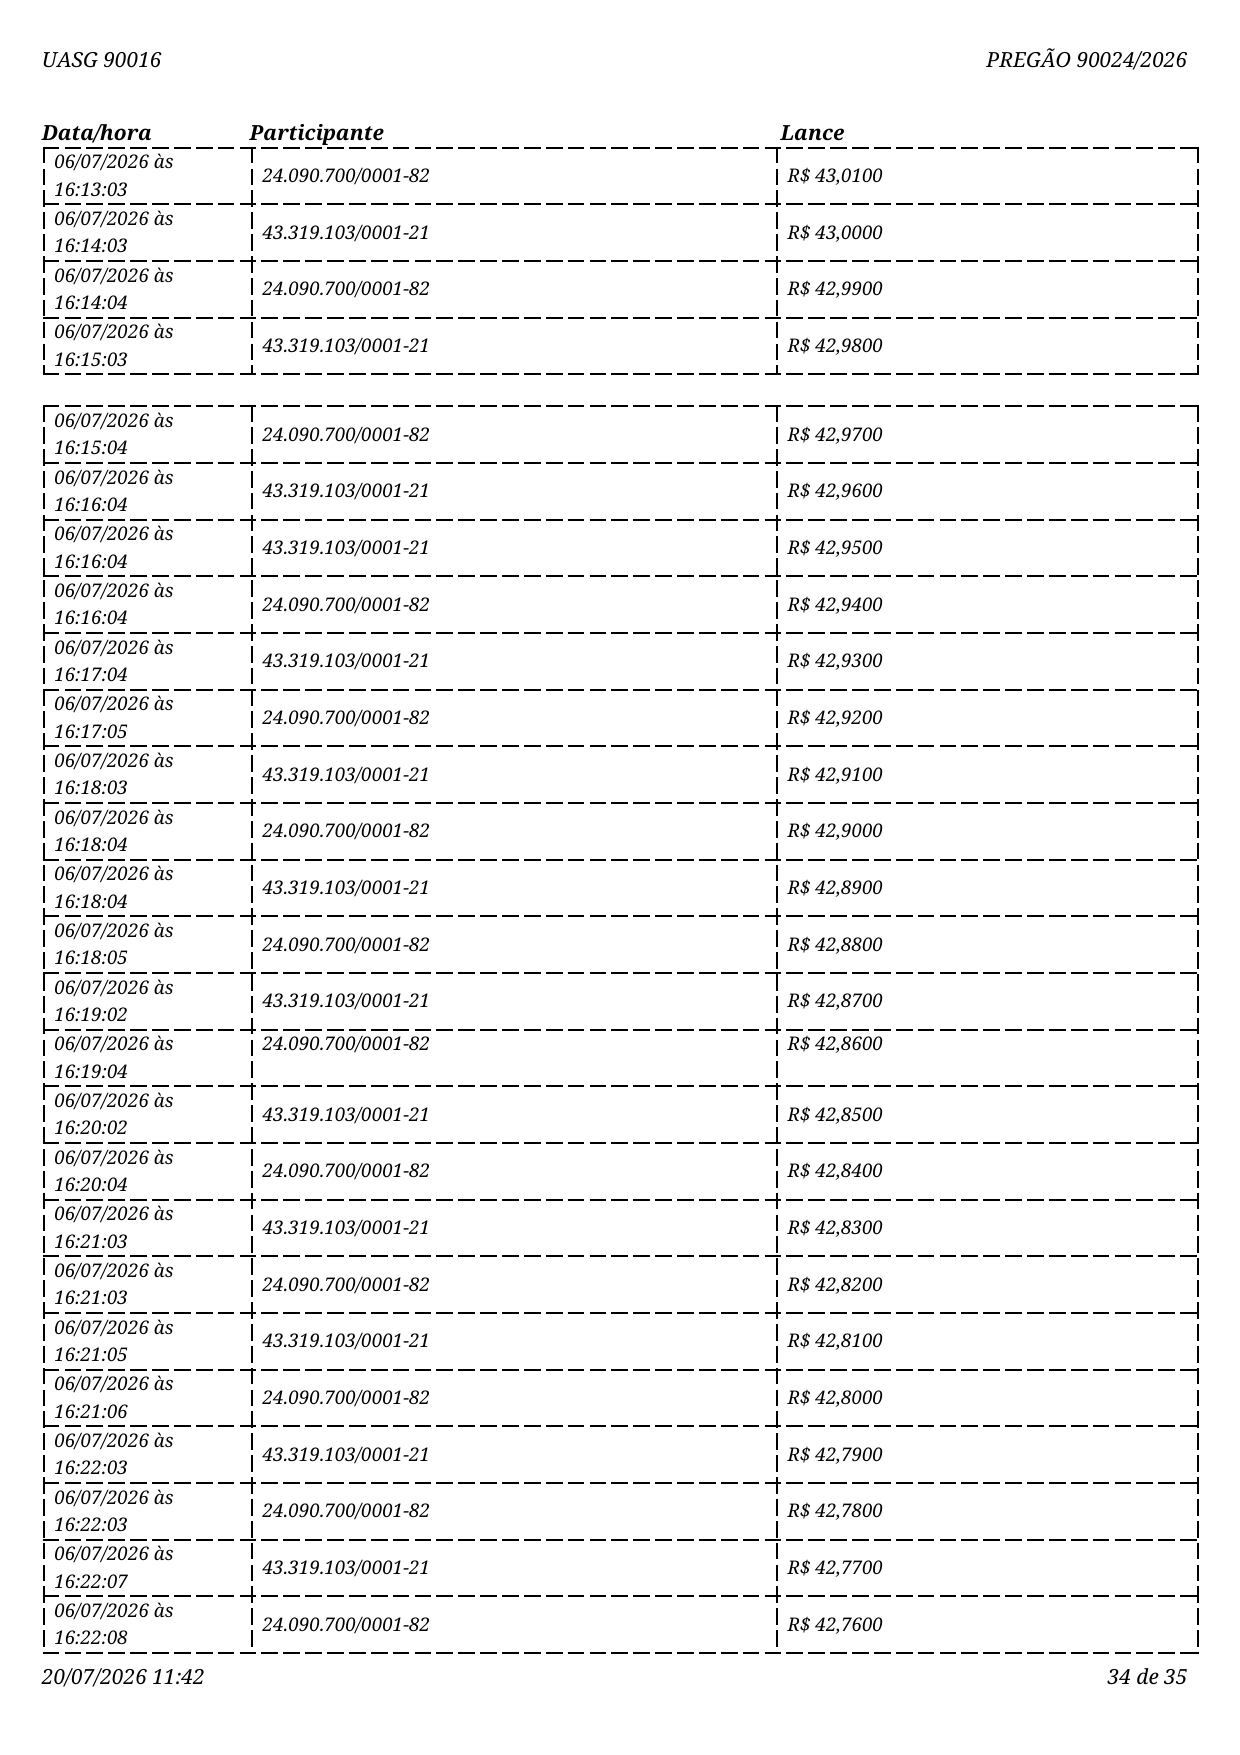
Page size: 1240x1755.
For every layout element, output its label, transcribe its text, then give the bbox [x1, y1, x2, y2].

table_cell 06/07/2026 às 16:19:02 [44, 972, 252, 1028]
table_cell R$ 42,9900 [777, 260, 1198, 317]
table_cell 24.090.700/0001-82 [252, 1255, 777, 1312]
table_cell 06/07/2026 às 16:18:03 [44, 745, 252, 802]
table_cell 43.319.103/0001-21 [252, 1539, 777, 1595]
table_cell 43.319.103/0001-21 [252, 632, 777, 688]
table_cell R$ 42,8200 [777, 1255, 1198, 1312]
table_header 06/07/2026 às 16:15:04 [44, 405, 252, 462]
table_cell 06/07/2026 às 16:22:03 [44, 1425, 252, 1482]
table_cell 06/07/2026 às 16:20:02 [44, 1085, 252, 1142]
table_cell 06/07/2026 às 16:20:04 [44, 1142, 252, 1198]
table_cell 43.319.103/0001-21 [252, 1085, 777, 1142]
table_cell 06/07/2026 às 16:16:04 [44, 575, 252, 632]
table_cell 06/07/2026 às 16:14:04 [44, 260, 252, 317]
table_cell 24.090.700/0001-82 [252, 147, 777, 203]
table_cell 24.090.700/0001-82 [252, 260, 777, 317]
table_cell 24.090.700/0001-82 [252, 1595, 777, 1652]
table_cell R$ 42,8500 [777, 1085, 1198, 1142]
table_cell 06/07/2026 às 16:17:04 [44, 632, 252, 688]
table_cell R$ 42,8700 [777, 972, 1198, 1028]
table_cell 43.319.103/0001-21 [252, 859, 777, 915]
table_cell R$ 42,9500 [777, 519, 1198, 575]
table_cell 24.090.700/0001-82 [252, 575, 777, 632]
table_cell R$ 42,9600 [777, 462, 1198, 518]
table_cell 43.319.103/0001-21 [252, 1312, 777, 1368]
table_cell 06/07/2026 às 16:19:04 [44, 1029, 252, 1085]
table_cell 43.319.103/0001-21 [252, 1425, 777, 1482]
table_cell 06/07/2026 às 16:21:03 [44, 1199, 252, 1255]
table_cell 43.319.103/0001-21 [252, 1199, 777, 1255]
table_cell R$ 42,8100 [777, 1312, 1198, 1368]
table_cell R$ 42,8600 [777, 1029, 1198, 1085]
table_cell R$ 42,8400 [777, 1142, 1198, 1198]
table_cell 06/07/2026 às 16:21:06 [44, 1369, 252, 1425]
table_cell R$ 42,8800 [777, 915, 1198, 972]
table_cell R$ 42,7800 [777, 1482, 1198, 1538]
table_cell 43.319.103/0001-21 [252, 203, 777, 260]
table_cell 06/07/2026 às 16:22:08 [44, 1595, 252, 1652]
table_cell R$ 42,8300 [777, 1199, 1198, 1255]
table_cell 06/07/2026 às 16:18:05 [44, 915, 252, 972]
table_cell R$ 43,0000 [777, 203, 1198, 260]
table_cell 24.090.700/0001-82 [252, 689, 777, 745]
table_cell R$ 42,7700 [777, 1539, 1198, 1595]
table_cell 06/07/2026 às 16:18:04 [44, 802, 252, 858]
table_cell 06/07/2026 às 16:18:04 [44, 859, 252, 915]
table_header R$ 42,9700 [777, 405, 1198, 462]
table_cell 06/07/2026 às 16:15:03 [44, 317, 252, 373]
table_cell 24.090.700/0001-82 [252, 1482, 777, 1538]
table_cell R$ 42,9100 [777, 745, 1198, 802]
table_cell R$ 42,8900 [777, 859, 1198, 915]
table_cell 24.090.700/0001-82 [252, 1369, 777, 1425]
table_cell 43.319.103/0001-21 [252, 317, 777, 373]
table_cell R$ 42,9400 [777, 575, 1198, 632]
table_cell 06/07/2026 às 16:14:03 [44, 203, 252, 260]
table_cell 24.090.700/0001-82 [252, 1029, 777, 1085]
table_cell R$ 43,0100 [777, 147, 1198, 203]
table_cell 06/07/2026 às 16:22:07 [44, 1539, 252, 1595]
table_cell R$ 42,8000 [777, 1369, 1198, 1425]
table_cell R$ 42,9300 [777, 632, 1198, 688]
table_cell R$ 42,9200 [777, 689, 1198, 745]
table_cell 43.319.103/0001-21 [252, 519, 777, 575]
table_cell R$ 42,7600 [777, 1595, 1198, 1652]
table_cell 06/07/2026 às 16:13:03 [44, 147, 252, 203]
table_header 24.090.700/0001-82 [252, 405, 777, 462]
table_cell 06/07/2026 às 16:22:03 [44, 1482, 252, 1538]
table_cell 24.090.700/0001-82 [252, 802, 777, 858]
table_cell R$ 42,9800 [777, 317, 1198, 373]
table_cell R$ 42,7900 [777, 1425, 1198, 1482]
table_cell 06/07/2026 às 16:21:05 [44, 1312, 252, 1368]
table_cell 24.090.700/0001-82 [252, 1142, 777, 1198]
table_cell 06/07/2026 às 16:16:04 [44, 519, 252, 575]
table_cell 06/07/2026 às 16:17:05 [44, 689, 252, 745]
table_cell R$ 42,9000 [777, 802, 1198, 858]
table_cell 24.090.700/0001-82 [252, 915, 777, 972]
table_cell 06/07/2026 às 16:16:04 [44, 462, 252, 518]
table_cell 43.319.103/0001-21 [252, 462, 777, 518]
table_cell 43.319.103/0001-21 [252, 972, 777, 1028]
table_cell 06/07/2026 às 16:21:03 [44, 1255, 252, 1312]
table_cell 43.319.103/0001-21 [252, 745, 777, 802]
